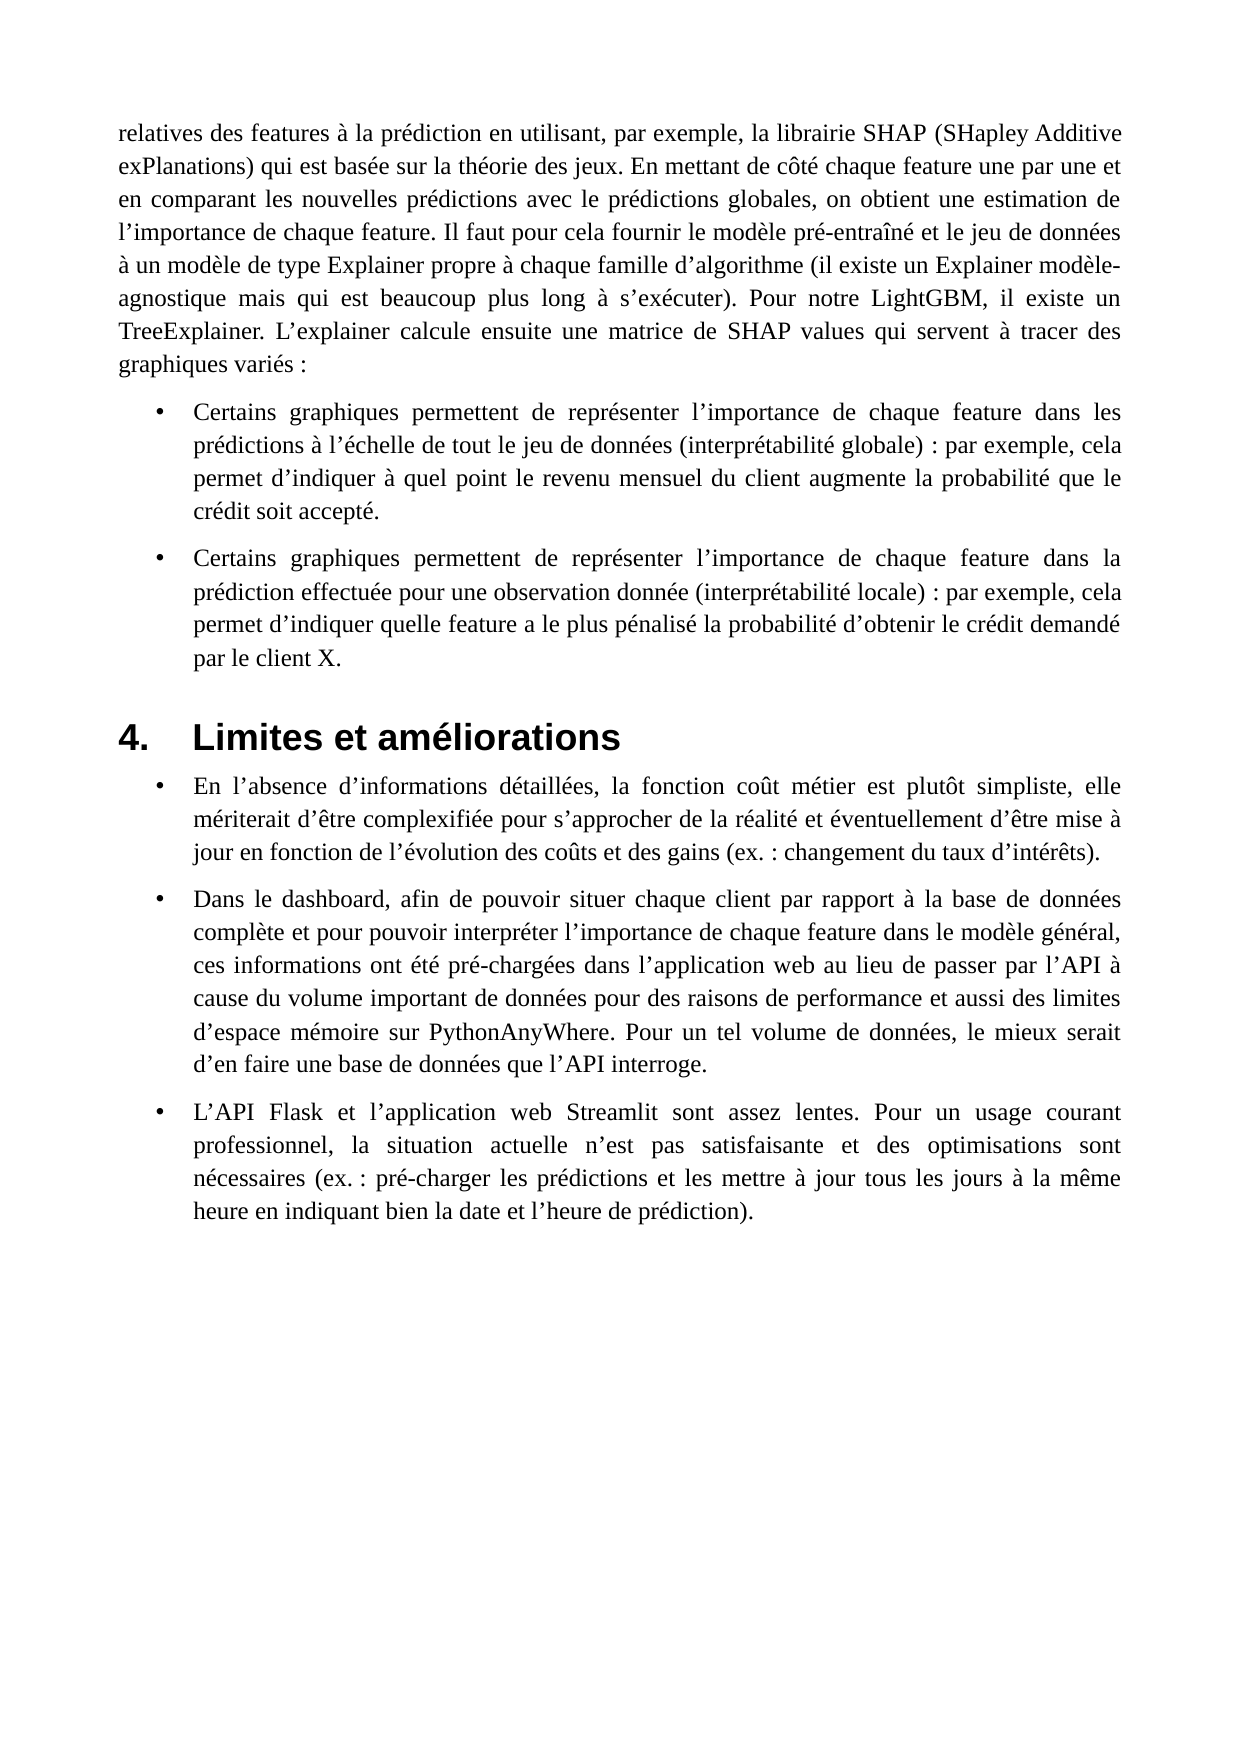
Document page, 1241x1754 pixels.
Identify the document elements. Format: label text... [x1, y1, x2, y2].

list L’API Flask et l’application web Streamlit sont assez lentes. Pour un usage courant professionnel, la situation actuelle n’est pas satisfaisante et des optimisations sont nécessaires (ex. : pré-charger les prédictions et les mettre à jour tous les jours à la même heure en indiquant bien la date et l’heure de prédiction). [156, 1097, 1122, 1225]
list Certains graphiques permettent de représenter l’importance de chaque feature dans les prédictions à l’échelle de tout le jeu de données (interprétabilité globale) : par exemple, cela permet d’indiquer à quel point le revenu mensuel du client augmente la probabilité que le crédit soit accepté. [156, 397, 1122, 525]
list En l’absence d’informations détaillées, la fonction coût métier est plutôt simpliste, elle mériterait d’être complexifiée pour s’approcher de la réalité et éventuellement d’être mise à jour en fonction de l’évolution des coûts et des gains (ex. : changement du taux d’intérêts). [156, 771, 1122, 866]
list Dans le dashboard, afin de pouvoir situer chaque client par rapport à la base de données complète et pour pouvoir interpréter l’importance de chaque feature dans le modèle général, ces informations ont été pré-chargées dans l’application web au lieu de passer par l’API à cause du volume important de données pour des raisons de performance et aussi des limites d’espace mémoire sur PythonAnyWhere. Pour un tel volume de données, le mieux serait d’en faire une base de données que l’API interroge. [156, 884, 1122, 1078]
subtitle Limites et améliorations [118, 715, 1122, 758]
list Certains graphiques permettent de représenter l’importance de chaque feature dans la prédiction effectuée pour une observation donnée (interprétabilité locale) : par exemple, cela permet d’indiquer quelle feature a le plus pénalisé la probabilité d’obtenir le crédit demandé par le client X. [156, 543, 1122, 671]
text relatives des features à la prédiction en utilisant, par exemple, la librairie SHAP (SHapley Additive exPlanations) qui est basée sur la théorie des jeux. En mettant de côté chaque feature une par une et en comparant les nouvelles prédictions avec le prédictions globales, on obtient une estimation de l’importance de chaque feature. Il faut pour cela fournir le modèle pré-entraîné et le jeu de données à un modèle de type Explainer propre à chaque famille d’algorithme (il existe un Explainer modèle-agnostique mais qui est beaucoup plus long à s’exécuter). Pour notre LightGBM, il existe un TreeExplainer. L’explainer calcule ensuite une matrice de SHAP values qui servent à tracer des graphiques variés : [118, 118, 1122, 378]
